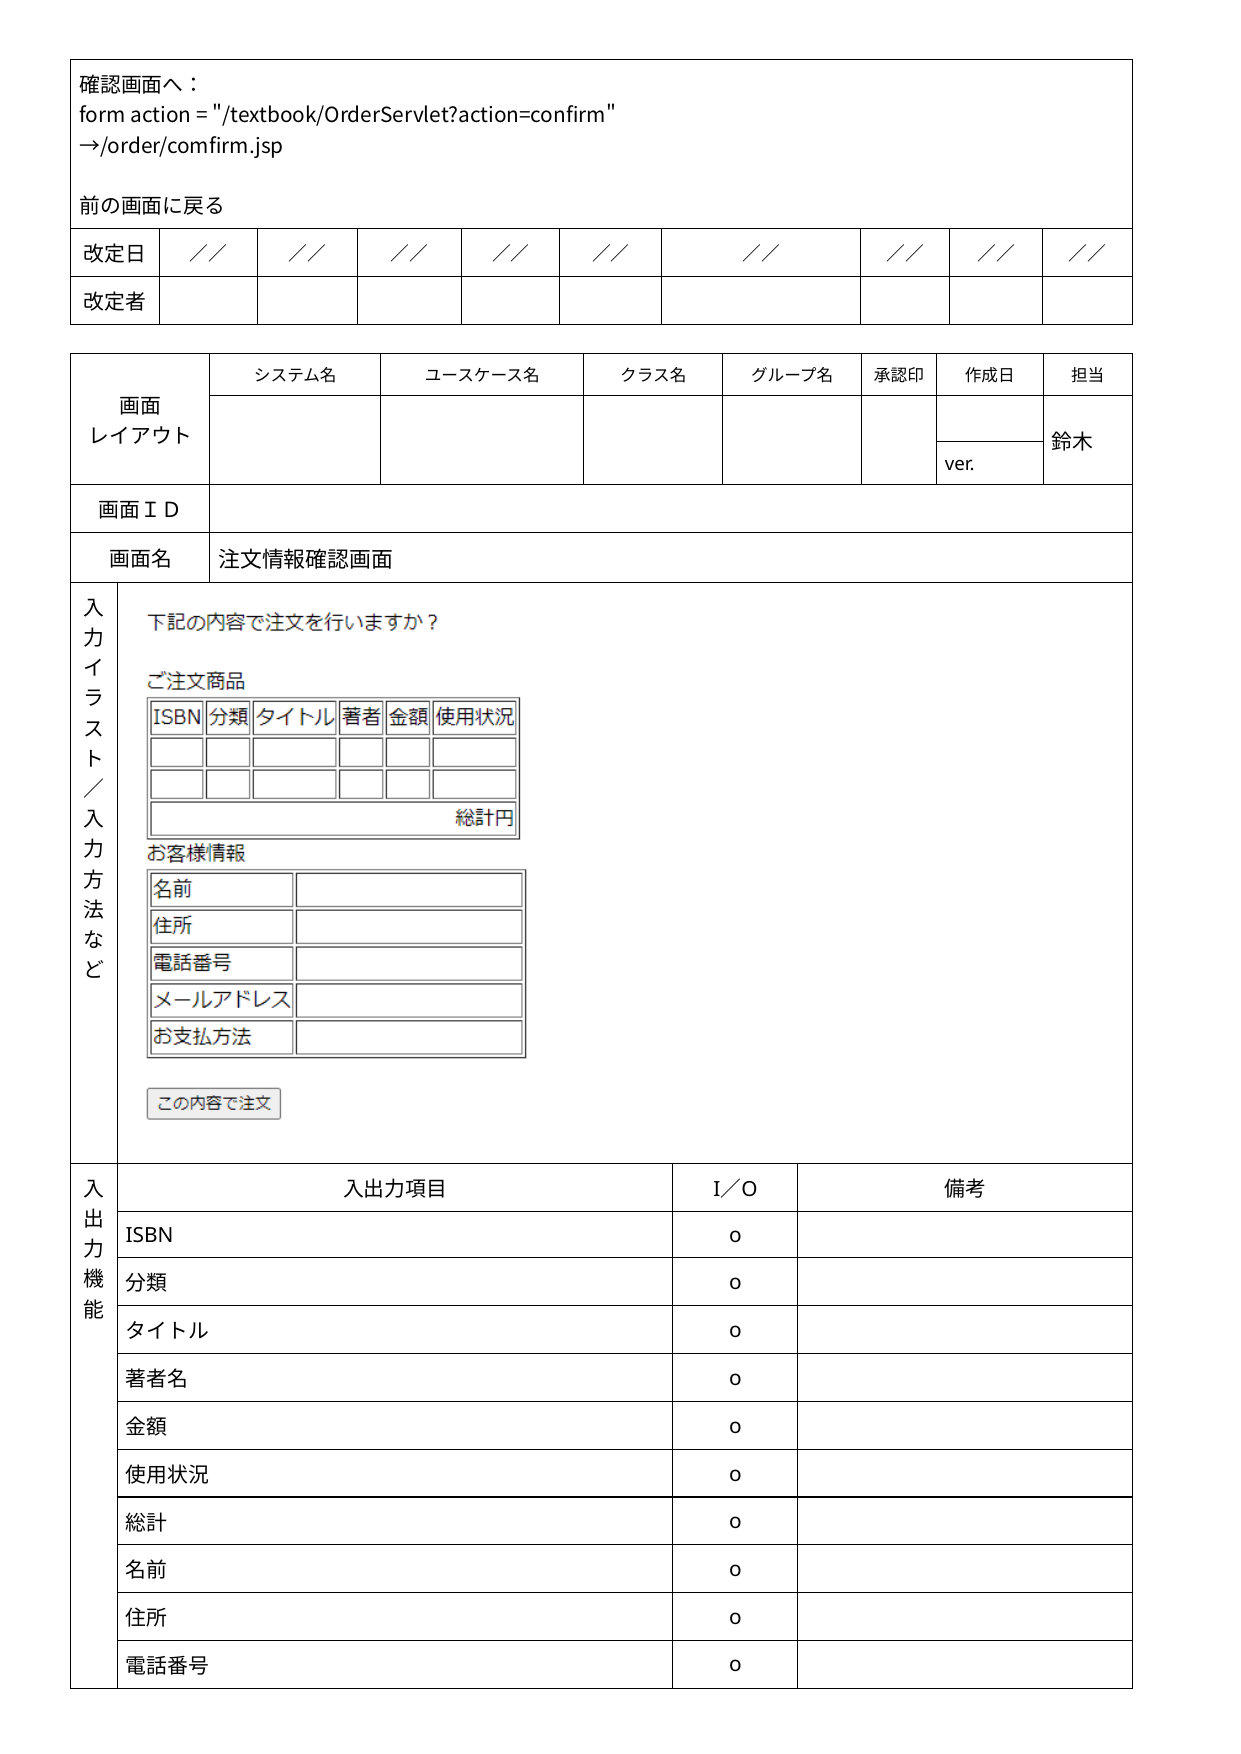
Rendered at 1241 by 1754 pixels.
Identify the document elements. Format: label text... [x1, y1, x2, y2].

table_cell [862, 396, 936, 484]
table_cell [118, 583, 1132, 1163]
table_cell 電話番号 [118, 1641, 672, 1688]
table_cell o [673, 1545, 797, 1592]
table_cell 備考 [798, 1164, 1132, 1211]
table_cell [210, 396, 380, 484]
table_cell 改定日 [71, 229, 159, 276]
table_cell ／／ [950, 229, 1042, 276]
table_cell o [673, 1641, 797, 1688]
table_cell 入出力機能 [71, 1164, 117, 1688]
table_header 画面 レイアウト [71, 354, 209, 484]
table_cell I／O [673, 1164, 797, 1211]
table_cell [160, 277, 257, 324]
table_cell 分類 [118, 1258, 672, 1305]
table_cell [560, 277, 661, 324]
table_cell 画面名 [71, 533, 209, 582]
table_cell ／／ [861, 229, 949, 276]
table_cell [798, 1306, 1132, 1353]
table_cell [798, 1450, 1132, 1496]
table_cell 入出力項目 [118, 1164, 672, 1211]
table_cell o [673, 1402, 797, 1448]
table_cell [584, 396, 722, 484]
table_cell [462, 277, 559, 324]
table_cell [798, 1498, 1132, 1544]
table_cell 住所 [118, 1593, 672, 1640]
table_header 承認印 [862, 354, 936, 395]
table_cell 使用状況 [118, 1450, 672, 1496]
table_cell ver. [937, 442, 1043, 484]
table_cell o [673, 1212, 797, 1257]
table_cell 注文情報確認画面 [210, 533, 1132, 582]
table_header 担当 [1044, 354, 1132, 395]
table_cell [798, 1258, 1132, 1305]
table_cell [258, 277, 357, 324]
table_cell [358, 277, 461, 324]
table_cell [798, 1641, 1132, 1688]
table_cell [798, 1212, 1132, 1257]
table_cell ／／ [358, 229, 461, 276]
table_header グループ名 [723, 354, 861, 395]
table_cell 名前 [118, 1545, 672, 1592]
table_cell o [673, 1306, 797, 1353]
table_cell 鈴木 [1044, 396, 1132, 484]
table_cell ／／ [160, 229, 257, 276]
table_header システム名 [210, 354, 380, 395]
table_header ユースケース名 [381, 354, 583, 395]
table_header クラス名 [584, 354, 722, 395]
table_cell ／／ [462, 229, 559, 276]
picture [137, 605, 551, 1137]
table_cell 画面ＩＤ [71, 485, 209, 532]
table_cell [723, 396, 861, 484]
table_cell 入力イラスト／入力方法など [71, 583, 117, 1163]
table_cell [798, 1354, 1132, 1401]
table_cell ／／ [258, 229, 357, 276]
table_cell o [673, 1450, 797, 1496]
table_header 作成日 [937, 354, 1043, 395]
table_cell [210, 485, 1132, 532]
table_cell [1043, 277, 1132, 324]
table_cell 改定者 [71, 277, 159, 324]
table_cell [937, 396, 1043, 441]
table_cell ／／ [1043, 229, 1132, 276]
table_cell [798, 1593, 1132, 1640]
table_cell 著者名 [118, 1354, 672, 1401]
table_cell 確認画面へ： form action = "/textbook/OrderServlet?action=confirm" →/order/comfirm.jsp 前の画面に戻る [71, 60, 1132, 228]
table_cell [861, 277, 949, 324]
table_cell ／／ [560, 229, 661, 276]
table_cell o [673, 1258, 797, 1305]
table_cell o [673, 1354, 797, 1401]
table_cell o [673, 1593, 797, 1640]
table_cell ISBN [118, 1212, 672, 1257]
table_cell [798, 1402, 1132, 1448]
table_cell タイトル [118, 1306, 672, 1353]
table_cell [950, 277, 1042, 324]
table_cell [381, 396, 583, 484]
table_cell 総計 [118, 1498, 672, 1544]
table_cell ／／ [662, 229, 860, 276]
table_cell [798, 1545, 1132, 1592]
table_cell [662, 277, 860, 324]
table_cell o [673, 1498, 797, 1544]
table_cell 金額 [118, 1402, 672, 1448]
